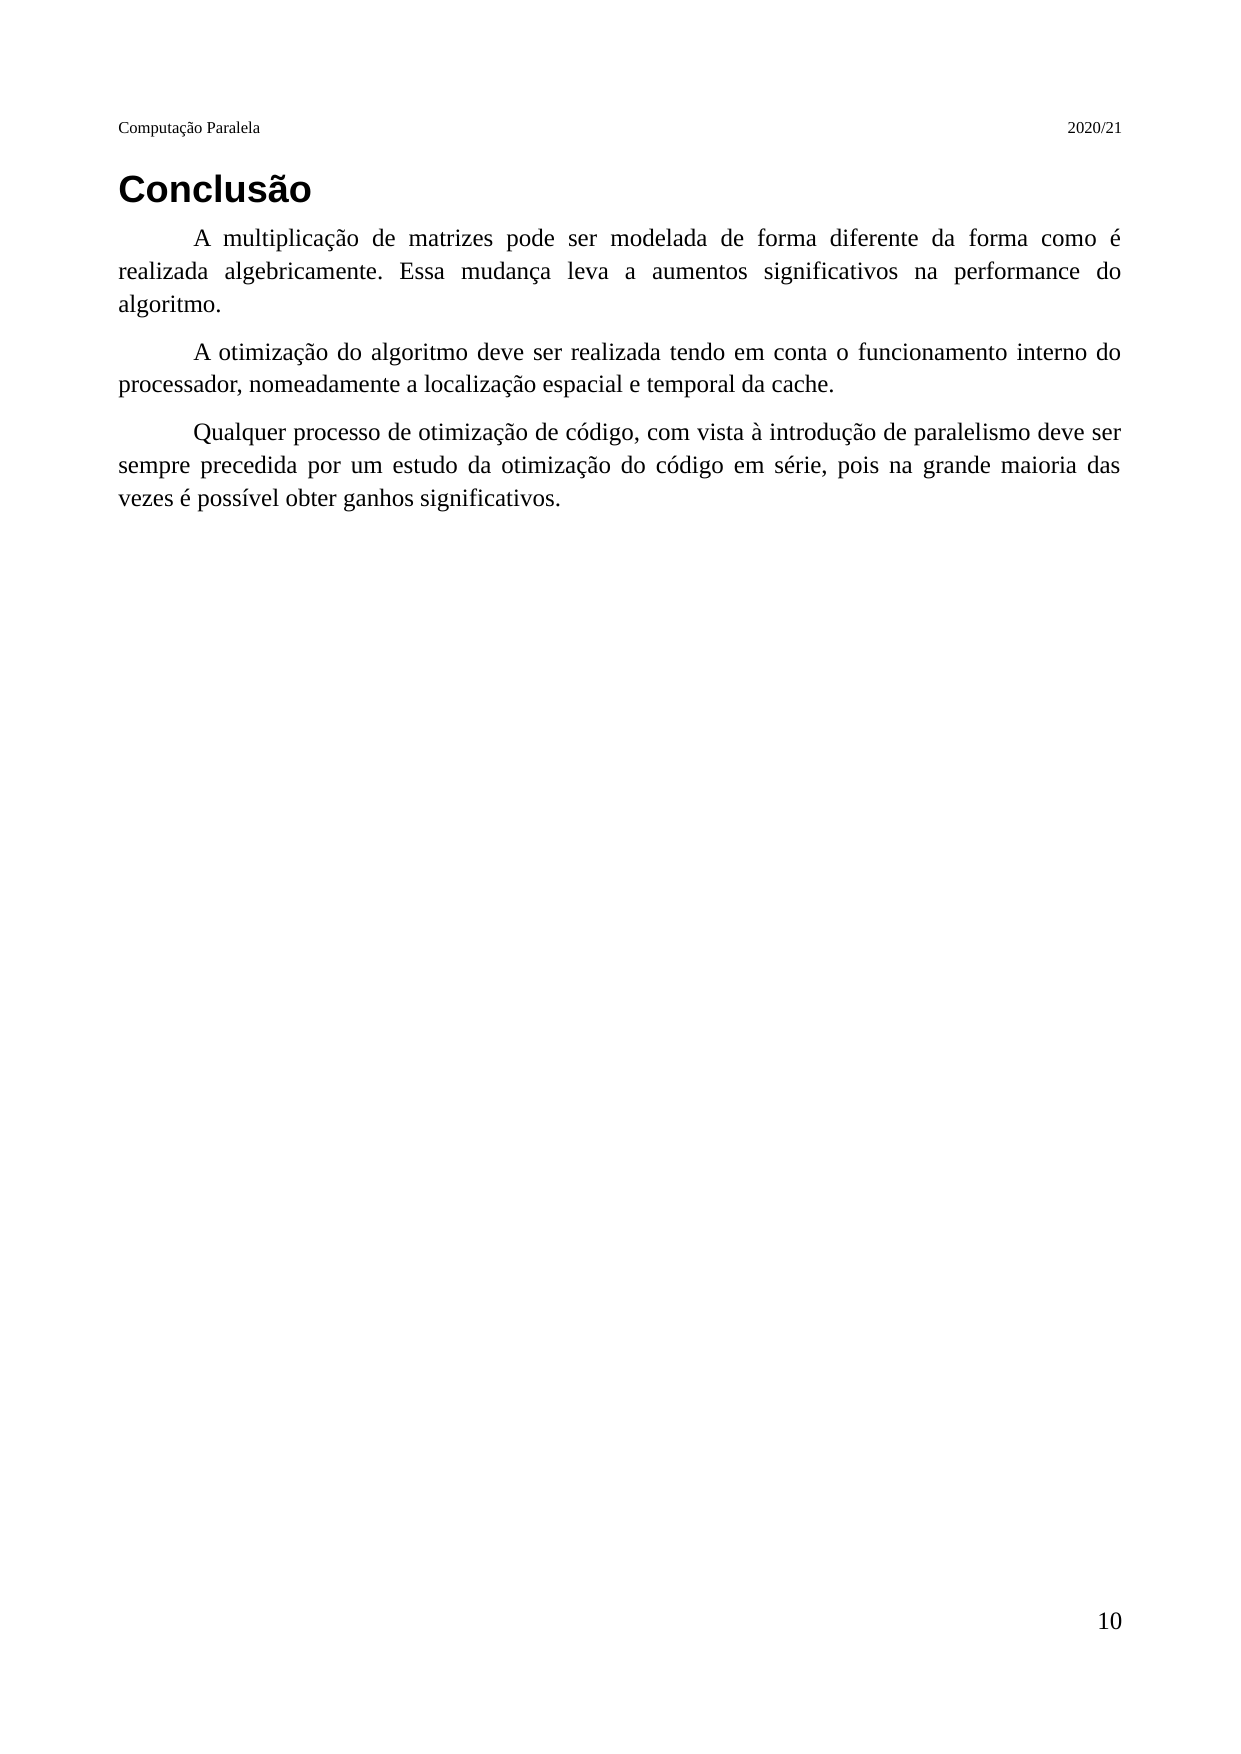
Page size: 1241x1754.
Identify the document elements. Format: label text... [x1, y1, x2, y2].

text Qualquer processo de otimização de código, com vista à introdução de paralelismo deve ser sempre precedida por um estudo da otimização do código em série, pois na grande maioria das vezes é possível obter ganhos significativos. [118, 417, 1122, 512]
text A multiplicação de matrizes pode ser modelada de forma diferente da forma como é realizada algebricamente. Essa mudança leva a aumentos significativos na performance do algoritmo. [118, 223, 1122, 318]
subtitle Conclusão [118, 167, 1122, 210]
text A otimização do algoritmo deve ser realizada tendo em conta o funcionamento interno do processador, nomeadamente a localização espacial e temporal da cache. [118, 337, 1122, 398]
